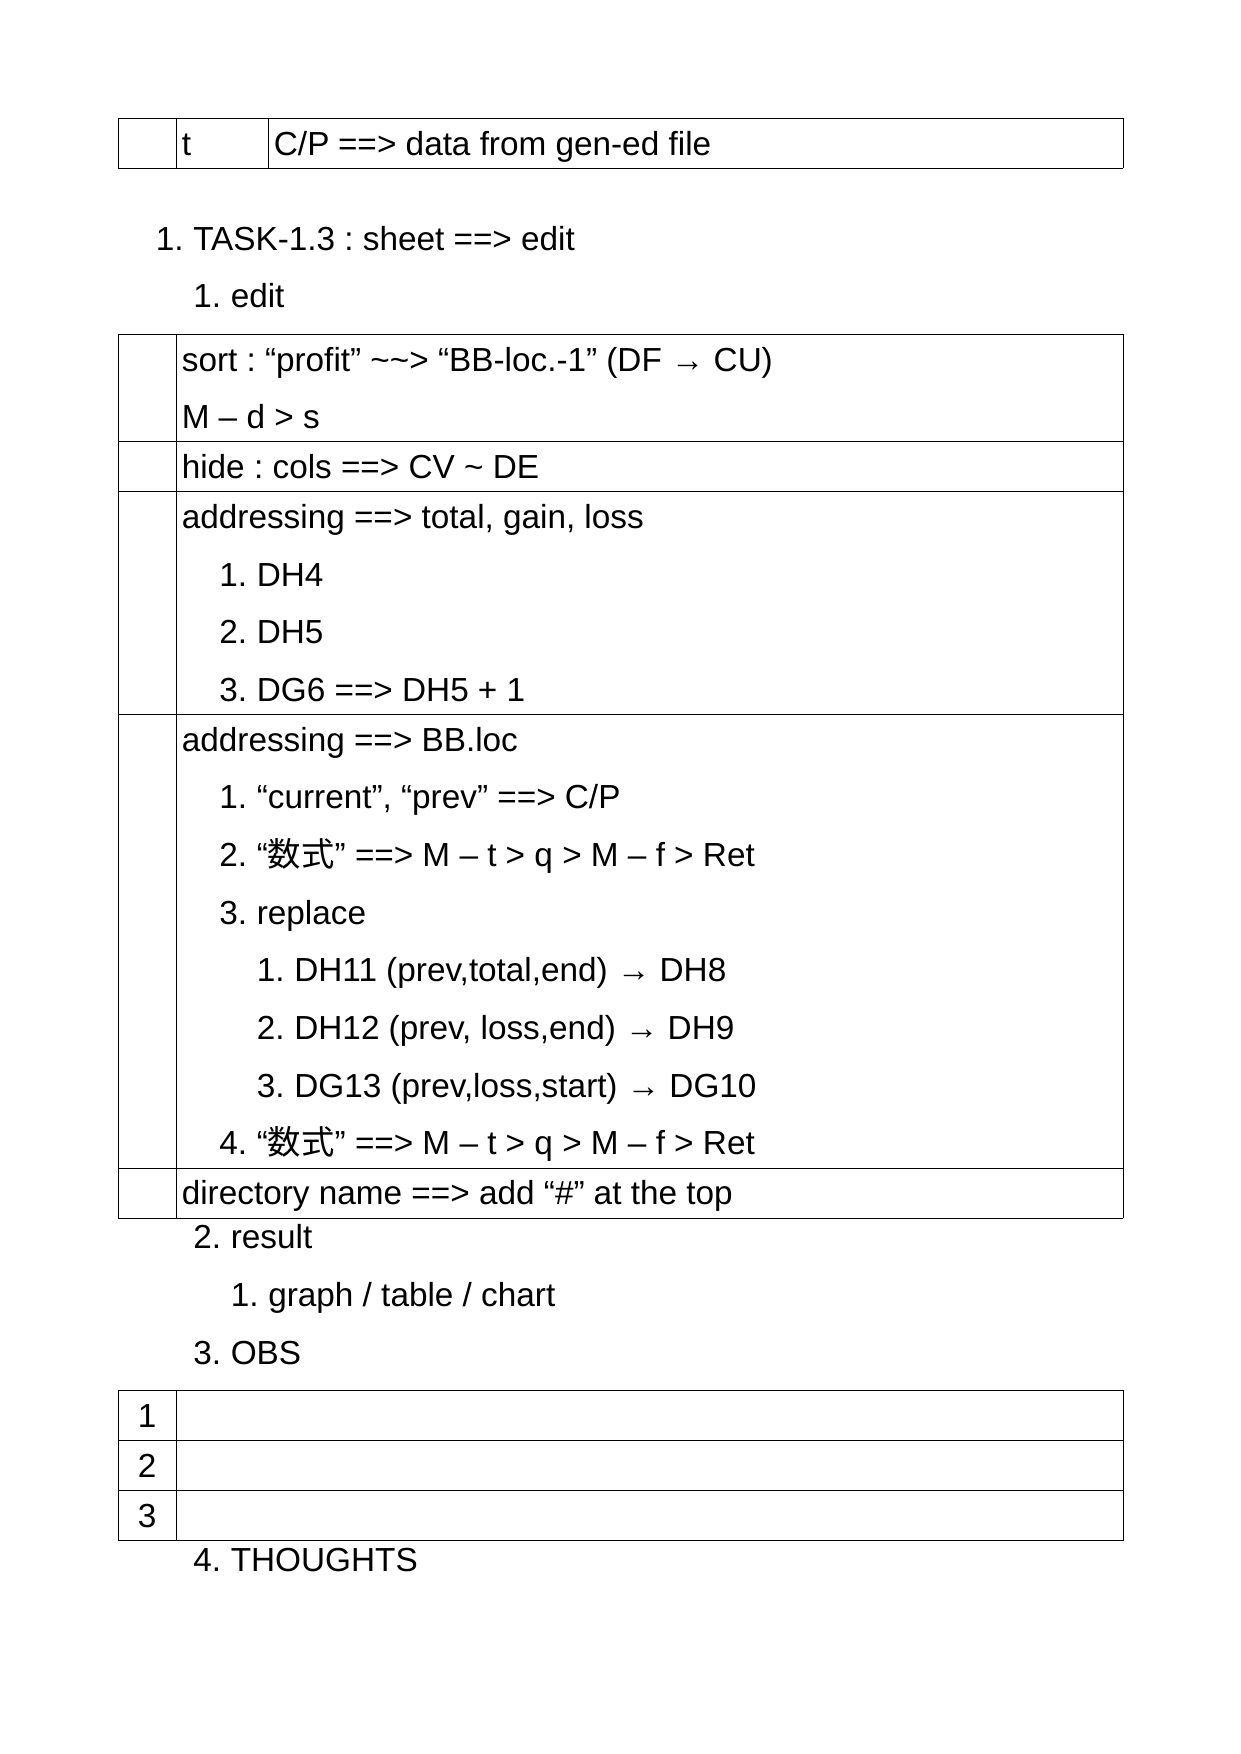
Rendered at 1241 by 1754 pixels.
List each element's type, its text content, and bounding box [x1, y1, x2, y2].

table_cell [119, 1169, 176, 1217]
list result [193, 1219, 1122, 1256]
list graph / table / chart [231, 1275, 1122, 1313]
list OBS [193, 1333, 1122, 1371]
list THOUGHTS [193, 1541, 1122, 1579]
table_cell t [177, 119, 268, 168]
table_cell [119, 119, 176, 168]
list TASK-1.3 : sheet ==> edit [156, 218, 1122, 257]
table_cell directory name ==> add “#” at the top [177, 1169, 1123, 1217]
table_header [119, 335, 176, 441]
table_header 1 [119, 1391, 176, 1440]
table_cell 2 [119, 1441, 176, 1490]
table_cell addressing ==> BB.loc “current”, “prev” ==> C/P “数式” ==> M – t > q > M – f > Ret replace DH11 (prev,total,end) → DH8 DH12 (prev, loss,end) → DH9 DG13 (prev,loss,start) → DG10 “数式” ==> M – t > q > M – f > Ret [177, 715, 1123, 1167]
table_cell [177, 1441, 1123, 1490]
table_cell [119, 715, 176, 1167]
table_cell hide : cols ==> CV ~ DE [177, 442, 1123, 491]
table_header [177, 1391, 1123, 1440]
list edit [193, 276, 1122, 314]
table_cell [119, 492, 176, 714]
table_cell [177, 1491, 1123, 1540]
table_cell C/P ==> data from gen-ed file [269, 119, 1123, 168]
table_cell [119, 442, 176, 491]
table_cell addressing ==> total, gain, loss DH4 DH5 DG6 ==> DH5 + 1 [177, 492, 1123, 714]
table_header sort : “profit” ~~> “BB-loc.-1” (DF → CU) M – d > s [177, 335, 1123, 441]
table_cell 3 [119, 1491, 176, 1540]
